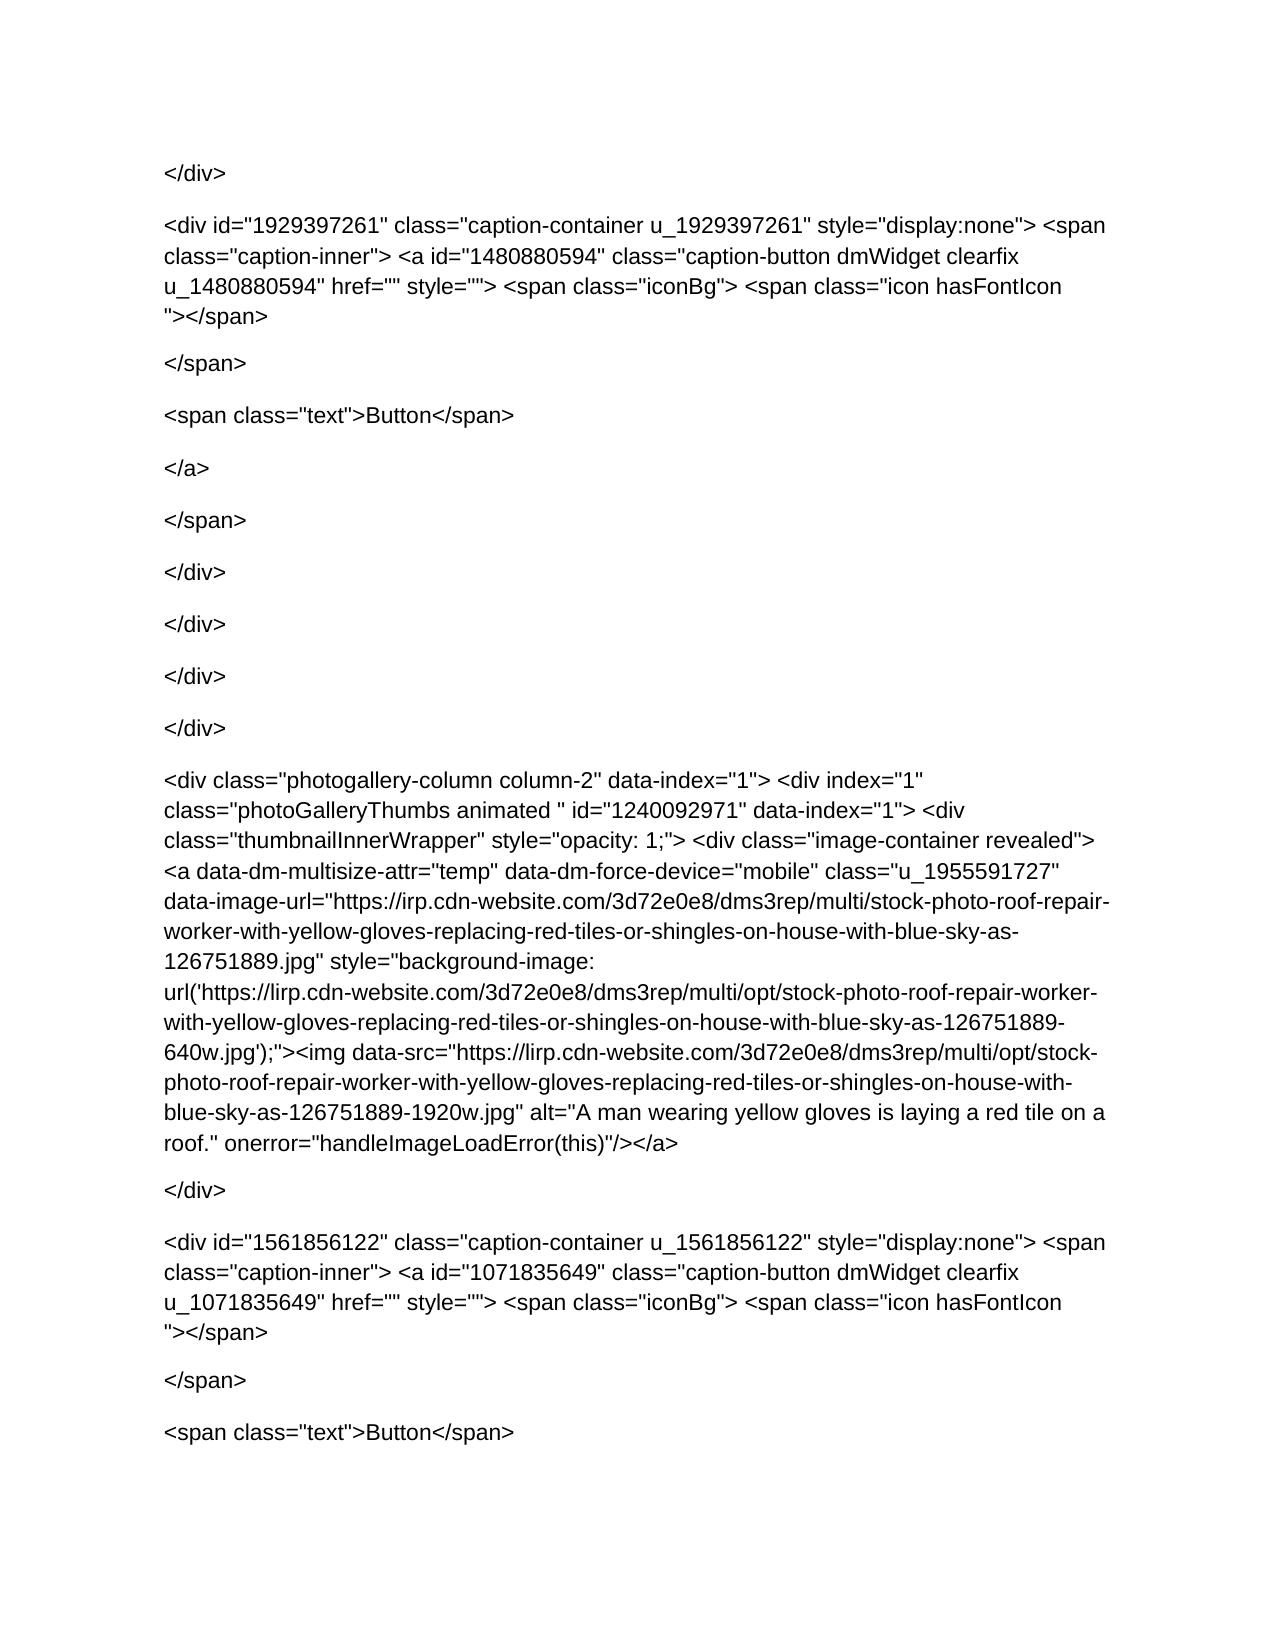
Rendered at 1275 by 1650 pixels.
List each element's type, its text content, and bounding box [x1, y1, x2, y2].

table_cell </span> [153, 340, 1125, 392]
table_cell </div> [153, 600, 1125, 652]
table_cell </div> [153, 705, 1125, 757]
table_cell </a> [153, 444, 1125, 496]
table_cell </div> [153, 150, 1125, 202]
table_cell <div id="1561856122" class="caption-container u_1561856122" style="display:none"> <span class="caption-inner"> <a id="1071835649" class="caption-button dmWidget clearfix u_1071835649" href="" style=""> <span class="iconBg"> <span class="icon hasFontIcon "></span> [153, 1218, 1125, 1356]
table_cell </div> [153, 653, 1125, 704]
table_cell <div id="1929397261" class="caption-container u_1929397261" style="display:none"> <span class="caption-inner"> <a id="1480880594" class="caption-button dmWidget clearfix u_1480880594" href="" style=""> <span class="iconBg"> <span class="icon hasFontIcon "></span> [153, 202, 1125, 340]
table_cell </span> [153, 1356, 1125, 1408]
table_cell </div> [153, 1166, 1125, 1218]
table_cell </div> [153, 548, 1125, 600]
table_cell <span class="text">Button</span> [153, 1408, 1125, 1460]
table_cell <span class="text">Button</span> [153, 392, 1125, 444]
table_cell </span> [153, 496, 1125, 548]
table_cell <div class="photogallery-column column-2" data-index="1"> <div index="1" class="photoGalleryThumbs animated " id="1240092971" data-index="1"> <div class="thumbnailInnerWrapper" style="opacity: 1;"> <div class="image-container revealed"> <a data-dm-multisize-attr="temp" data-dm-force-device="mobile" class="u_1955591727" data-image-url="https://irp.cdn-website.com/3d72e0e8/dms3rep/multi/stock-photo-roof-repair-worker-with-yellow-gloves-replacing-red-tiles-or-shingles-on-house-with-blue-sky-as-126751889.jpg" style="background-image: url('https://lirp.cdn-website.com/3d72e0e8/dms3rep/multi/opt/stock-photo-roof-repair-worker-with-yellow-gloves-replacing-red-tiles-or-shingles-on-house-with-blue-sky-as-126751889-640w.jpg');"><img data-src="https://lirp.cdn-website.com/3d72e0e8/dms3rep/multi/opt/stock-photo-roof-repair-worker-with-yellow-gloves-replacing-red-tiles-or-shingles-on-house-with-blue-sky-as-126751889-1920w.jpg" alt="A man wearing yellow gloves is laying a red tile on a roof." onerror="handleImageLoadError(this)"/></a> [153, 757, 1125, 1166]
